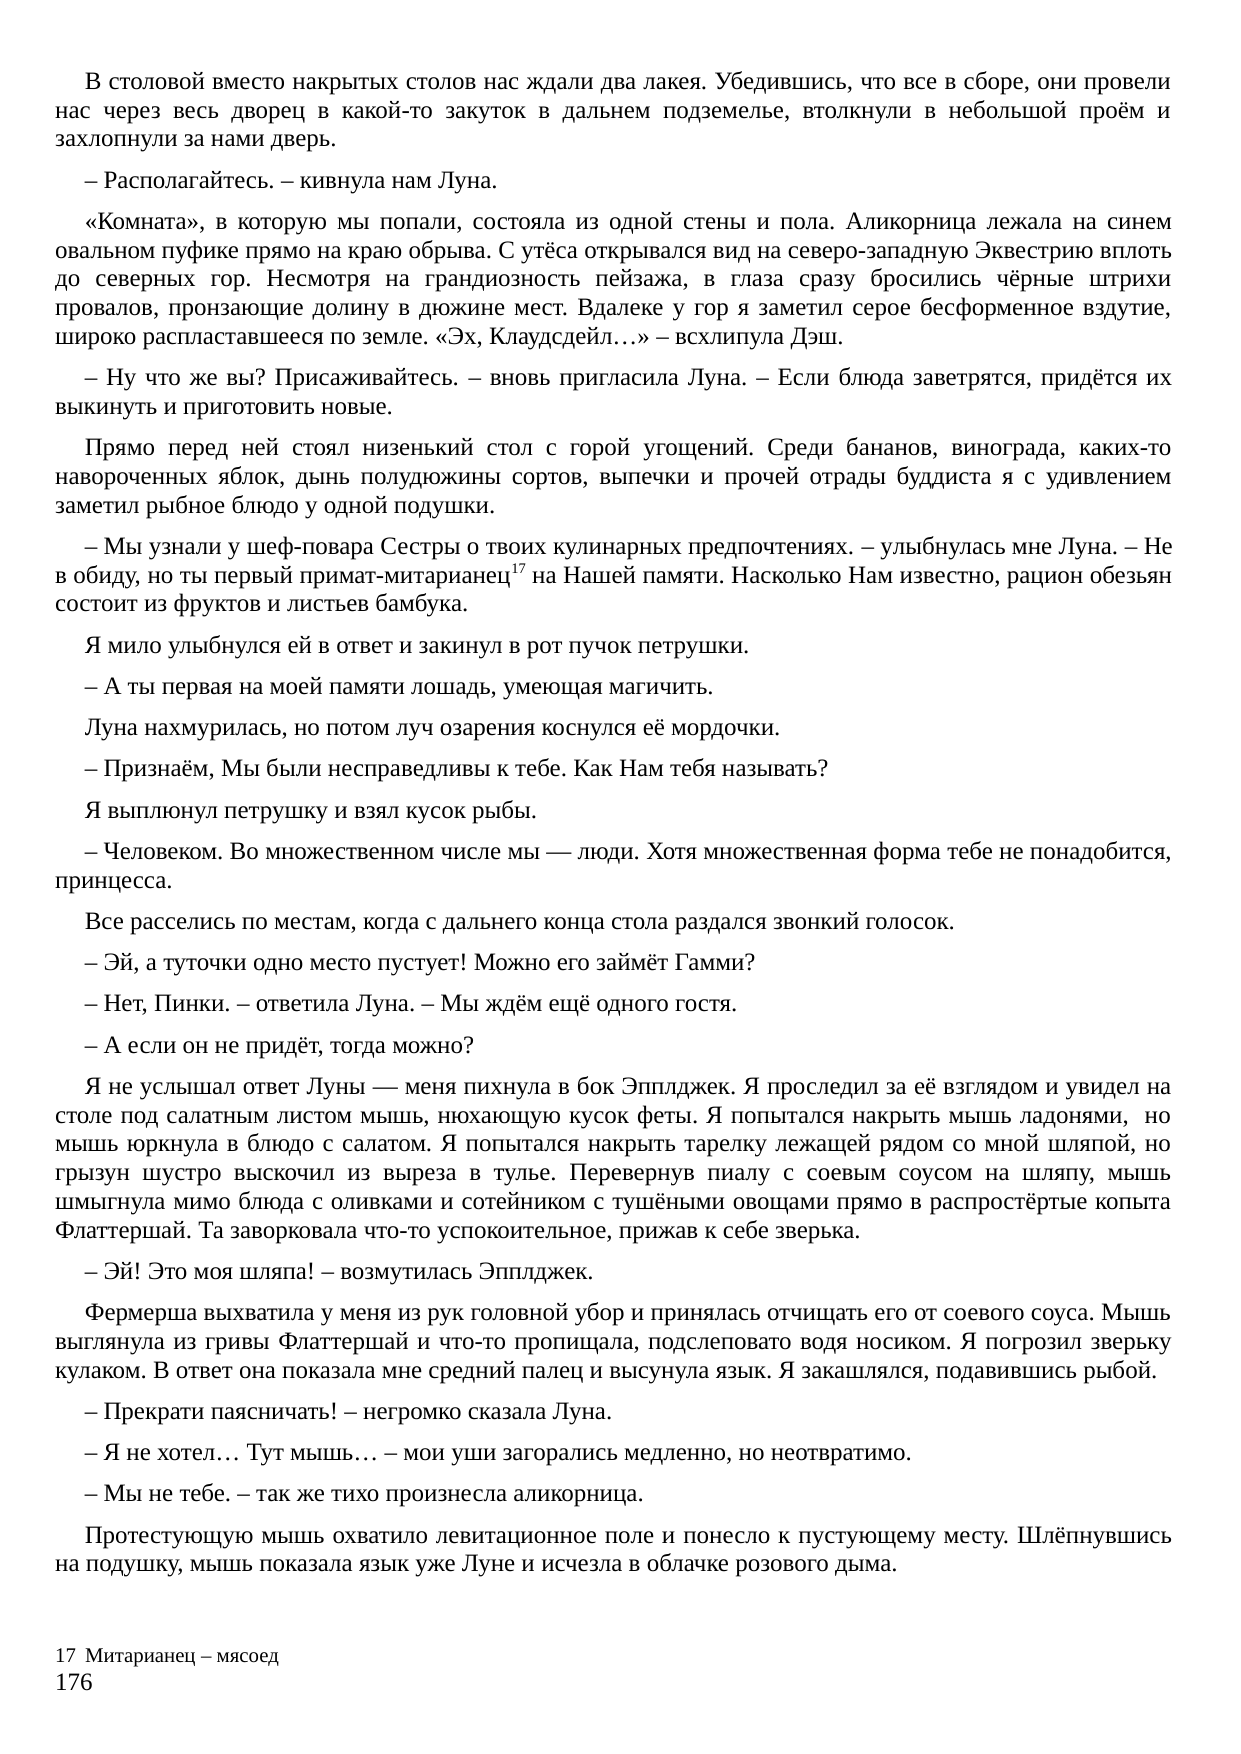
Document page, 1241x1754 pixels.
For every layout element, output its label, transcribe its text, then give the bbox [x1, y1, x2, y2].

text Луна нахмурилась, но потом луч озарения коснулся её мордочки. [55, 712, 1173, 741]
text – Мы узнали у шеф-повара Сестры о твоих кулинарных предпочтениях. – улыбнулась мне Луна. – Не в обиду, но ты первый примат-митарианец на Нашей памяти. Насколько Нам известно, рацион обезьян состоит из фруктов и листьев бамбука. [55, 531, 1173, 617]
text «Комната», в которую мы попали, состояла из одной стены и пола. Аликорница лежала на синем овальном пуфике прямо на краю обрыва. С утёса открывался вид на северо-западную Эквестрию вплоть до северных гор. Несмотря на грандиозность пейзажа, в глаза сразу бросились чёрные штрихи провалов, пронзающие долину в дюжине мест. Вдалеке у гор я заметил серое бесформенное вздутие, широко распластавшееся по земле. «Эх, Клаудсдейл…» – всхлипула Дэш. [55, 206, 1173, 350]
text – Эй, а туточки одно место пустует! Можно его займёт Гамми? [55, 947, 1173, 976]
text – Признаём, Мы были несправедливы к тебе. Как Нам тебя называть? [55, 753, 1173, 782]
text В столовой вместо накрытых столов нас ждали два лакея. Убедившись, что все в сборе, они провели нас через весь дворец в какой-то закуток в дальнем подземелье, втолкнули в небольшой проём и захлопнули за нами дверь. [55, 66, 1173, 152]
text Я не услышал ответ Луны — меня пихнула в бок Эпплджек. Я проследил за её взглядом и увидел на столе под салатным листом мышь, нюхающую кусок феты. Я попытался накрыть мышь ладонями, но мышь юркнула в блюдо с салатом. Я попытался накрыть тарелку лежащей рядом со мной шляпой, но грызун шустро выскочил из выреза в тулье. Перевернув пиалу с соевым соусом на шляпу, мышь шмыгнула мимо блюда с оливками и сотейником с тушёными овощами прямо в распростёртые копыта Флаттершай. Та заворковала что-то успокоительное, прижав к себе зверька. [55, 1071, 1173, 1243]
text Я мило улыбнулся ей в ответ и закинул в рот пучок петрушки. [55, 630, 1173, 658]
text – Прекрати паясничать! – негромко сказала Луна. [55, 1396, 1173, 1425]
text – Эй! Это моя шляпа! – возмутилась Эпплджек. [55, 1256, 1173, 1285]
text – А ты первая на моей памяти лошадь, умеющая магичить. [55, 671, 1173, 700]
text – Мы не тебе. – так же тихо произнесла аликорница. [55, 1478, 1173, 1507]
text Фермерша выхватила у меня из рук головной убор и принялась отчищать его от соевого соуса. Мышь выглянула из гривы Флаттершай и что-то пропищала, подслеповато водя носиком. Я погрозил зверьку кулаком. В ответ она показала мне средний палец и высунула язык. Я закашлялся, подавившись рыбой. [55, 1297, 1173, 1383]
text Все расселись по местам, когда с дальнего конца стола раздался звонкий голосок. [55, 906, 1173, 935]
text – Человеком. Во множественном числе мы — люди. Хотя множественная форма тебе не понадобится, принцесса. [55, 836, 1173, 893]
text Протестующую мышь охватило левитационное поле и понесло к пустующему месту. Шлёпнувшись на подушку, мышь показала язык уже Луне и исчезла в облачке розового дыма. [55, 1520, 1173, 1577]
text – Ну что же вы? Присаживайтесь. – вновь пригласила Луна. – Если блюда заветрятся, придётся их выкинуть и приготовить новые. [55, 362, 1173, 420]
text – А если он не придёт, тогда можно? [55, 1030, 1173, 1058]
text Прямо перед ней стоял низенький стол с горой угощений. Среди бананов, винограда, каких-то навороченных яблок, дынь полудюжины сортов, выпечки и прочей отрады буддиста я с удивлением заметил рыбное блюдо у одной подушки. [55, 432, 1173, 518]
text Митарианец – мясоед [55, 1642, 1173, 1667]
text – Нет, Пинки. – ответила Луна. – Мы ждём ещё одного гостя. [55, 988, 1173, 1017]
text – Я не хотел… Тут мышь… – мои уши загорались медленно, но неотвратимо. [55, 1437, 1173, 1466]
text – Располагайтесь. – кивнула нам Луна. [55, 165, 1173, 193]
text Я выплюнул петрушку и взял кусок рыбы. [55, 795, 1173, 823]
